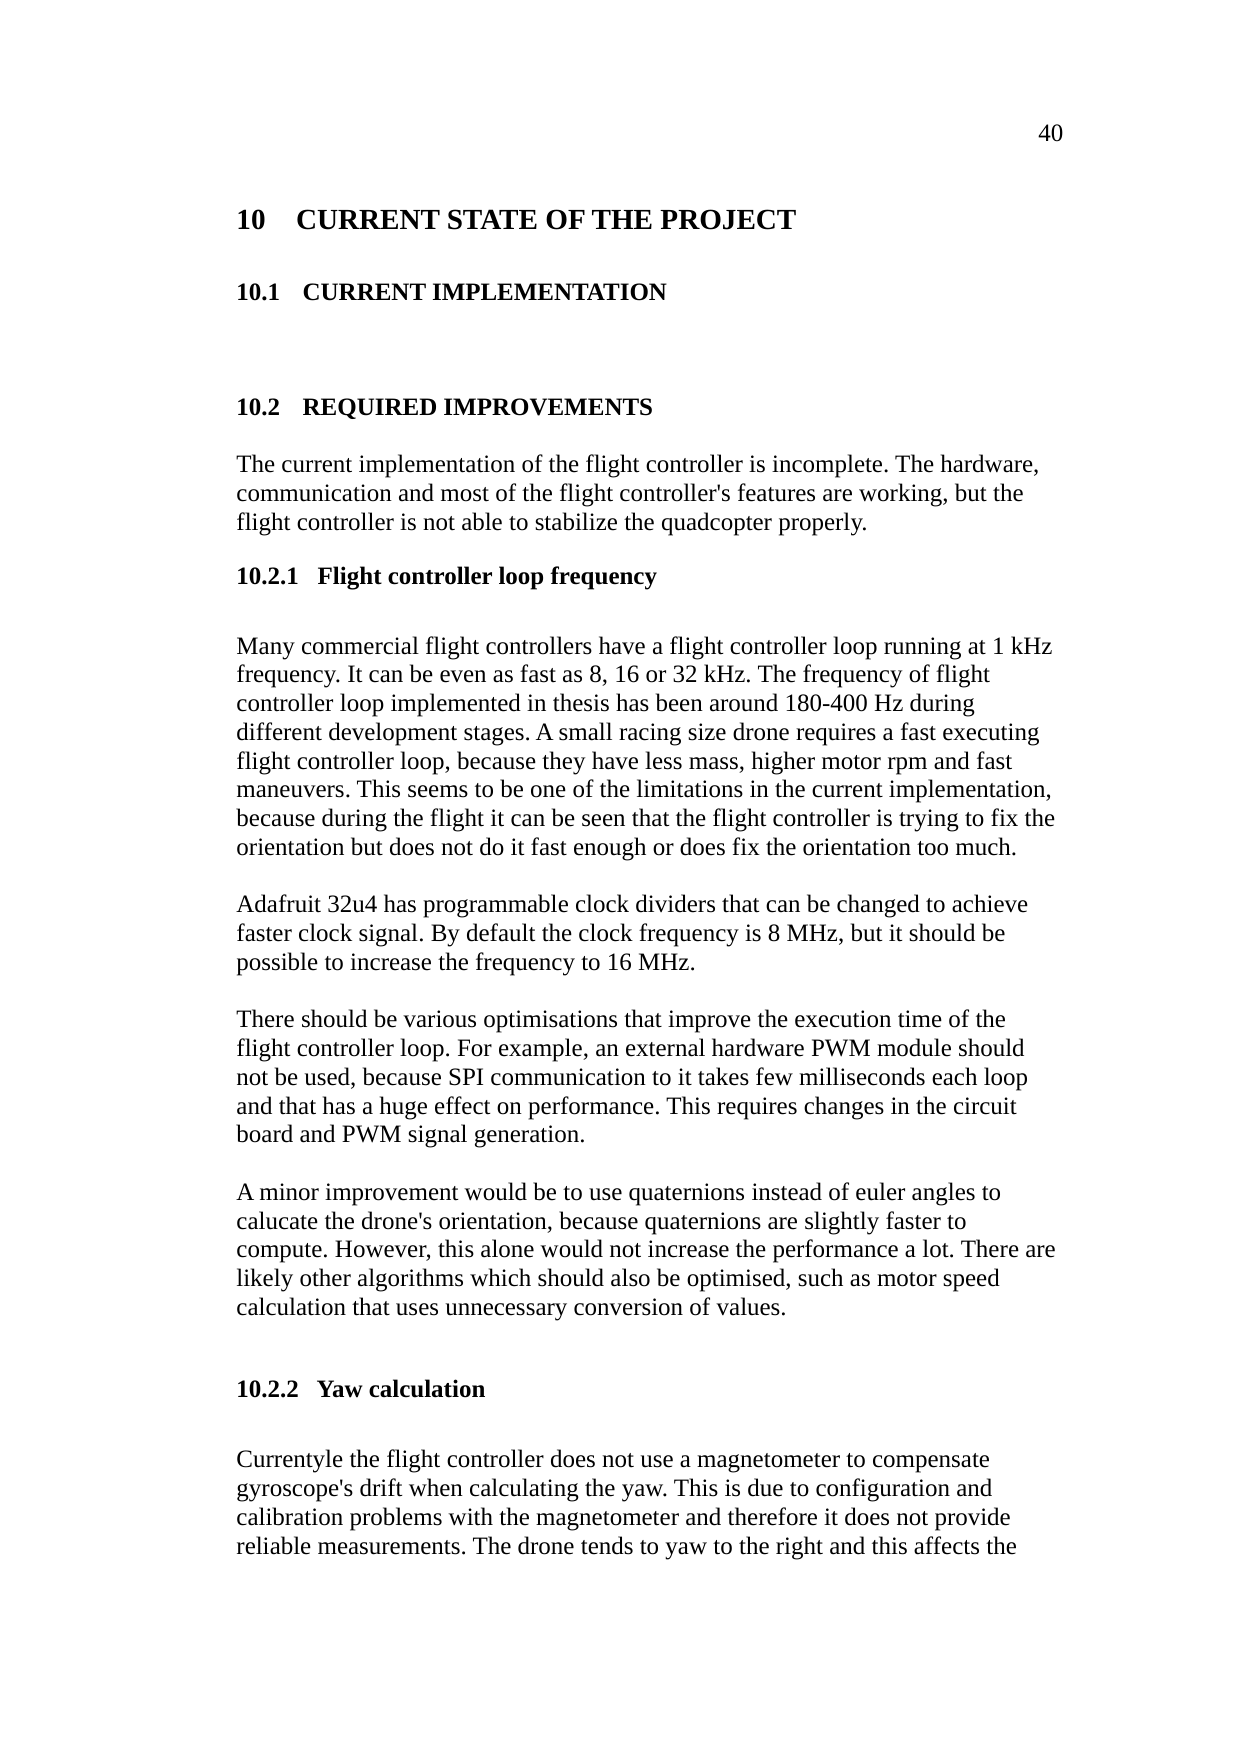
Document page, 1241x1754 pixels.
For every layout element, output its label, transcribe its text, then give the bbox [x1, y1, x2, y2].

subtitle Yaw calculation [236, 1374, 1063, 1403]
text A minor improvement would be to use quaternions instead of euler angles to calucate the drone's orientation, because quaternions are slightly faster to compute. However, this alone would not increase the performance a lot. There are likely other algorithms which should also be optimised, such as motor speed calculation that uses unnecessary conversion of values. [236, 1177, 1063, 1321]
text Adafruit 32u4 has programmable clock dividers that can be changed to achieve faster clock signal. By default the clock frequency is 8 MHz, but it should be possible to increase the frequency to 16 MHz. [236, 889, 1063, 976]
subtitle Required improvements [236, 392, 1063, 421]
subtitle Current implementation [236, 277, 1063, 306]
subtitle Flight controller loop frequency [236, 561, 1063, 589]
text There should be various optimisations that improve the execution time of the flight controller loop. For example, an external hardware PWM module should not be used, because SPI communication to it takes few milliseconds each loop and that has a huge effect on performance. This requires changes in the circuit board and PWM signal generation. [236, 1004, 1063, 1148]
text Currentyle the flight controller does not use a magnetometer to compensate gyroscope's drift when calculating the yaw. This is due to configuration and calibration problems with the magnetometer and therefore it does not provide reliable measurements. The drone tends to yaw to the right and this affects the [236, 1444, 1063, 1559]
subtitle Current state of the project [236, 202, 1063, 236]
text The current implementation of the flight controller is incomplete. The hardware, communication and most of the flight controller's features are working, but the flight controller is not able to stabilize the quadcopter properly. [236, 449, 1063, 536]
text Many commercial flight controllers have a flight controller loop running at 1 kHz frequency. It can be even as fast as 8, 16 or 32 kHz. The frequency of flight controller loop implemented in thesis has been around 180-400 Hz during different development stages. A small racing size drone requires a fast executing flight controller loop, because they have less mass, higher motor rpm and fast maneuvers. This seems to be one of the limitations in the current implementation, because during the flight it can be seen that the flight controller is trying to fix the orientation but does not do it fast enough or does fix the orientation too much. [236, 631, 1063, 861]
